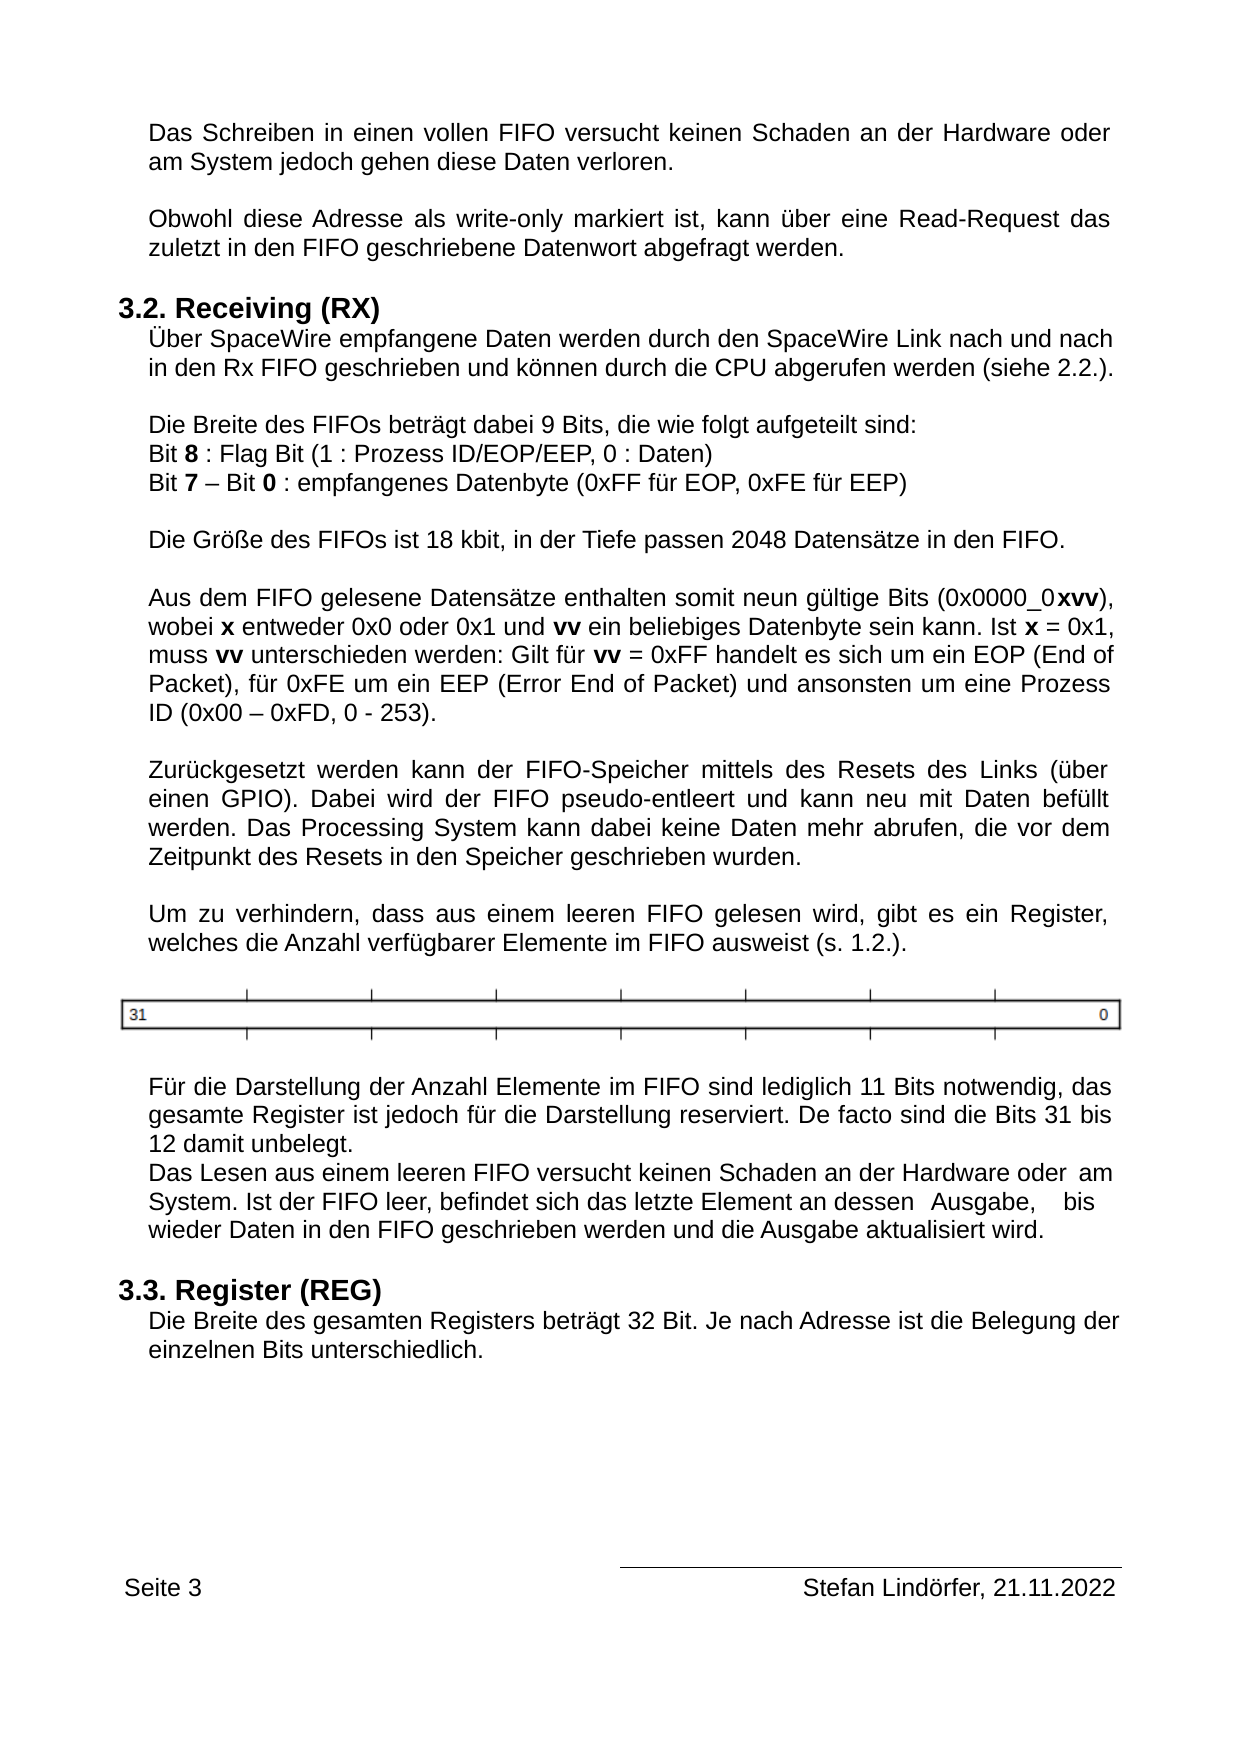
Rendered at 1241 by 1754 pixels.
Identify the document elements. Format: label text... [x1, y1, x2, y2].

picture [118, 985, 1123, 1043]
text Die Breite des gesamten Registers beträgt 32 Bit. Je nach Adresse ist die Belegung der einzelnen Bits unterschiedlich. [118, 1306, 1122, 1364]
text Die Größe des FIFOs ist 18 kbit, in der Tiefe passen 2048 Datensätze in den FIFO. [118, 525, 1122, 554]
text Um zu verhindern, dass aus einem leeren FIFO gelesen wird, gibt es ein Register, welches die Anzahl verfügbarer Elemente im FIFO ausweist (s. 1.2.). [118, 899, 1122, 957]
text Aus dem FIFO gelesene Datensätze enthalten somit neun gültige Bits (0x0000_0xvv), wobei x entweder 0x0 oder 0x1 und vv ein beliebiges Datenbyte sein kann. Ist x = 0x1, muss vv unterschieden werden: Gilt für vv = 0xFF handelt es sich um ein EOP (End of Packet), für 0xFE um ein EEP (Error End of Packet) und ansonsten um eine Prozess ID (0x00 – 0xFD, 0 - 253). [118, 583, 1122, 727]
text Die Breite des FIFOs beträgt dabei 9 Bits, die wie folgt aufgeteilt sind: [118, 410, 1122, 439]
text Das Lesen aus einem leeren FIFO versucht keinen Schaden an der Hardware oder am System. Ist der FIFO leer, befindet sich das letzte Element an dessen Ausgabe, bis wieder Daten in den FIFO geschrieben werden und die Ausgabe aktualisiert wird. [118, 1158, 1122, 1244]
text Bit 7 – Bit 0 : empfangenes Datenbyte (0xFF für EOP, 0xFE für EEP) [118, 468, 1122, 497]
text Zurückgesetzt werden kann der FIFO-Speicher mittels des Resets des Links (über einen GPIO). Dabei wird der FIFO pseudo-entleert und kann neu mit Daten befüllt werden. Das Processing System kann dabei keine Daten mehr abrufen, die vor dem Zeitpunkt des Resets in den Speicher geschrieben wurden. [118, 755, 1122, 870]
text Obwohl diese Adresse als write-only markiert ist, kann über eine Read-Request das zuletzt in den FIFO geschriebene Datenwort abgefragt werden. [118, 204, 1122, 262]
text 3.3. Register (REG) [118, 1273, 1122, 1306]
text Über SpaceWire empfangene Daten werden durch den SpaceWire Link nach und nach in den Rx FIFO geschrieben und können durch die CPU abgerufen werden (siehe 2.2.). [118, 324, 1122, 382]
text Bit 8 : Flag Bit (1 : Prozess ID/EOP/EEP, 0 : Daten) [118, 439, 1122, 468]
text Für die Darstellung der Anzahl Elemente im FIFO sind lediglich 11 Bits notwendig, das gesamte Register ist jedoch für die Darstellung reserviert. De facto sind die Bits 31 bis 12 damit unbelegt. [118, 1071, 1122, 1158]
text Das Schreiben in einen vollen FIFO versucht keinen Schaden an der Hardware oder am System jedoch gehen diese Daten verloren. [118, 118, 1122, 176]
text 3.2. Receiving (RX) [118, 291, 1122, 324]
